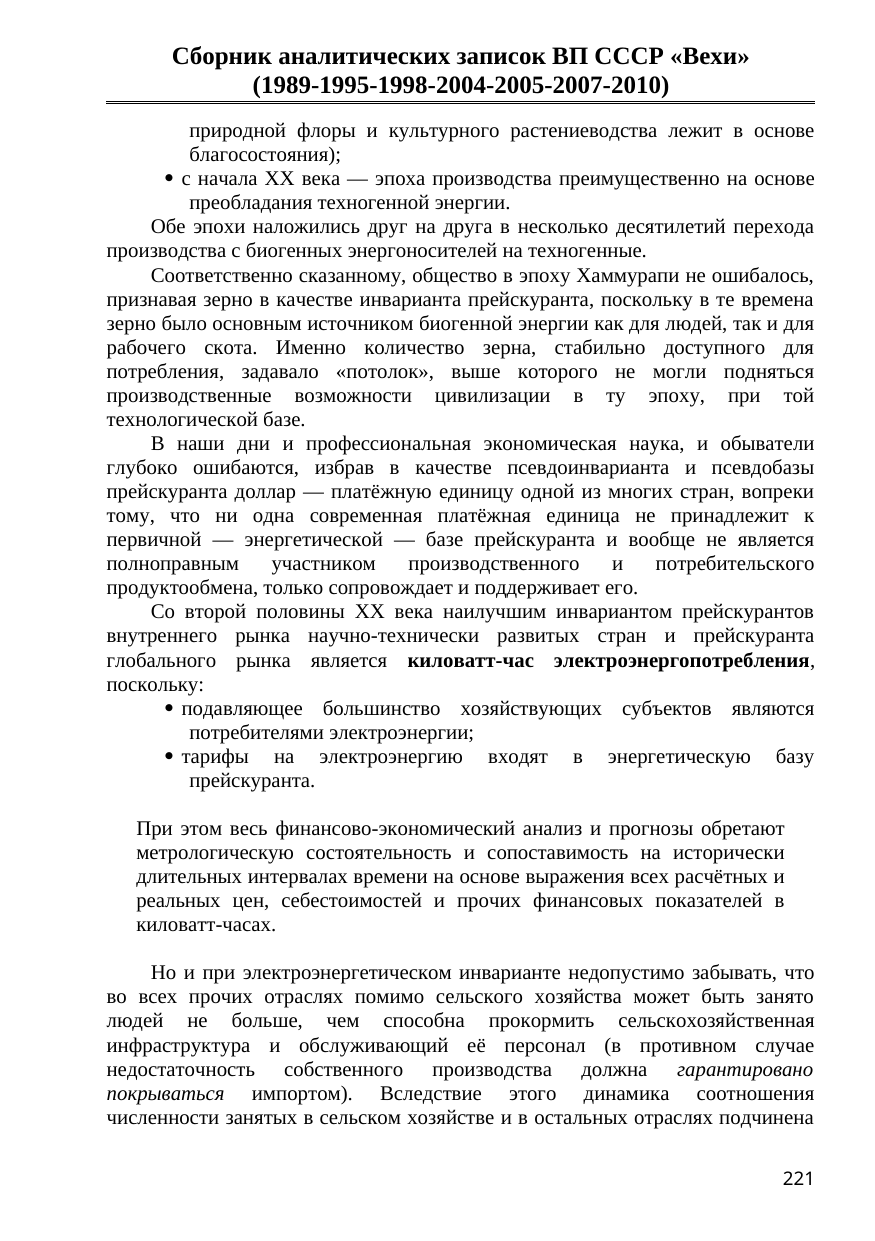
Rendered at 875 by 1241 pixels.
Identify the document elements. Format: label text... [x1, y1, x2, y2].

text Соответственно сказанному, общество в эпоху Хаммурапи не ошибалось, признавая зерно в качестве инварианта прейскуранта, поскольку в те времена зерно было основным источником биогенной энергии как для людей, так и для рабочего скота. Именно количество зерна, стабильно доступного для потребления, задавало «потолок», выше которого не могли подняться производственные возможности цивилизации в ту эпоху, при той технологической базе. [106, 262, 815, 431]
text Обе эпохи наложились друг на друга в несколько десятилетий перехода производства с биогенных энергоносителей на техногенные. [106, 214, 815, 262]
list природной флоры и культурного растениеводства лежит в основе благосостояния); [165, 118, 815, 166]
list подавляющее большинство хозяйствующих субъектов являются потребителями электроэнергии; [165, 696, 815, 744]
list с начала ХХ века — эпоха производства преимущественно на основе преобладания техногенной энергии. [165, 166, 815, 214]
text Но и при электроэнергетическом инварианте недопустимо забывать, что во всех прочих отраслях помимо сельского хозяйства может быть занято людей не больше, чем способна прокормить сельскохозяйственная инфраструктура и обслуживающий её персонал (в противном случае недостаточность собственного производства должна гарантировано покрываться импортом). Вследствие этого динамика соотношения численности занятых в сельском хозяйстве и в остальных отраслях подчинена [106, 960, 815, 1129]
text Со второй половины ХХ века наилучшим инвариантом прейскурантов внутреннего рынка научно-технически развитых стран и прейскуранта глобального рынка является киловатт-час электроэнергопотребления, поскольку: [106, 599, 815, 696]
text При этом весь финансово-экономический анализ и прогнозы обретают метрологическую состоятельность и сопоставимость на исторически длительных интервалах времени на основе выражения всех расчётных и реальных цен, себестоимостей и прочих финансовых показателей в киловатт-часах. [136, 816, 785, 936]
list тарифы на электроэнергию входят в энергетическую базу прейскуранта. [165, 744, 815, 792]
text В наши дни и профессиональная экономическая наука, и обыватели глубоко ошибаются, избрав в качестве псевдоинварианта и псевдобазы прейскуранта доллар — платёжную единицу одной из многих стран, вопреки тому, что ни одна современная платёжная единица не принадлежит к первичной — энергетической — базе прейскуранта и вообще не является полноправным участником производственного и потребительского продуктообмена, только сопровождает и поддерживает его. [106, 431, 815, 599]
